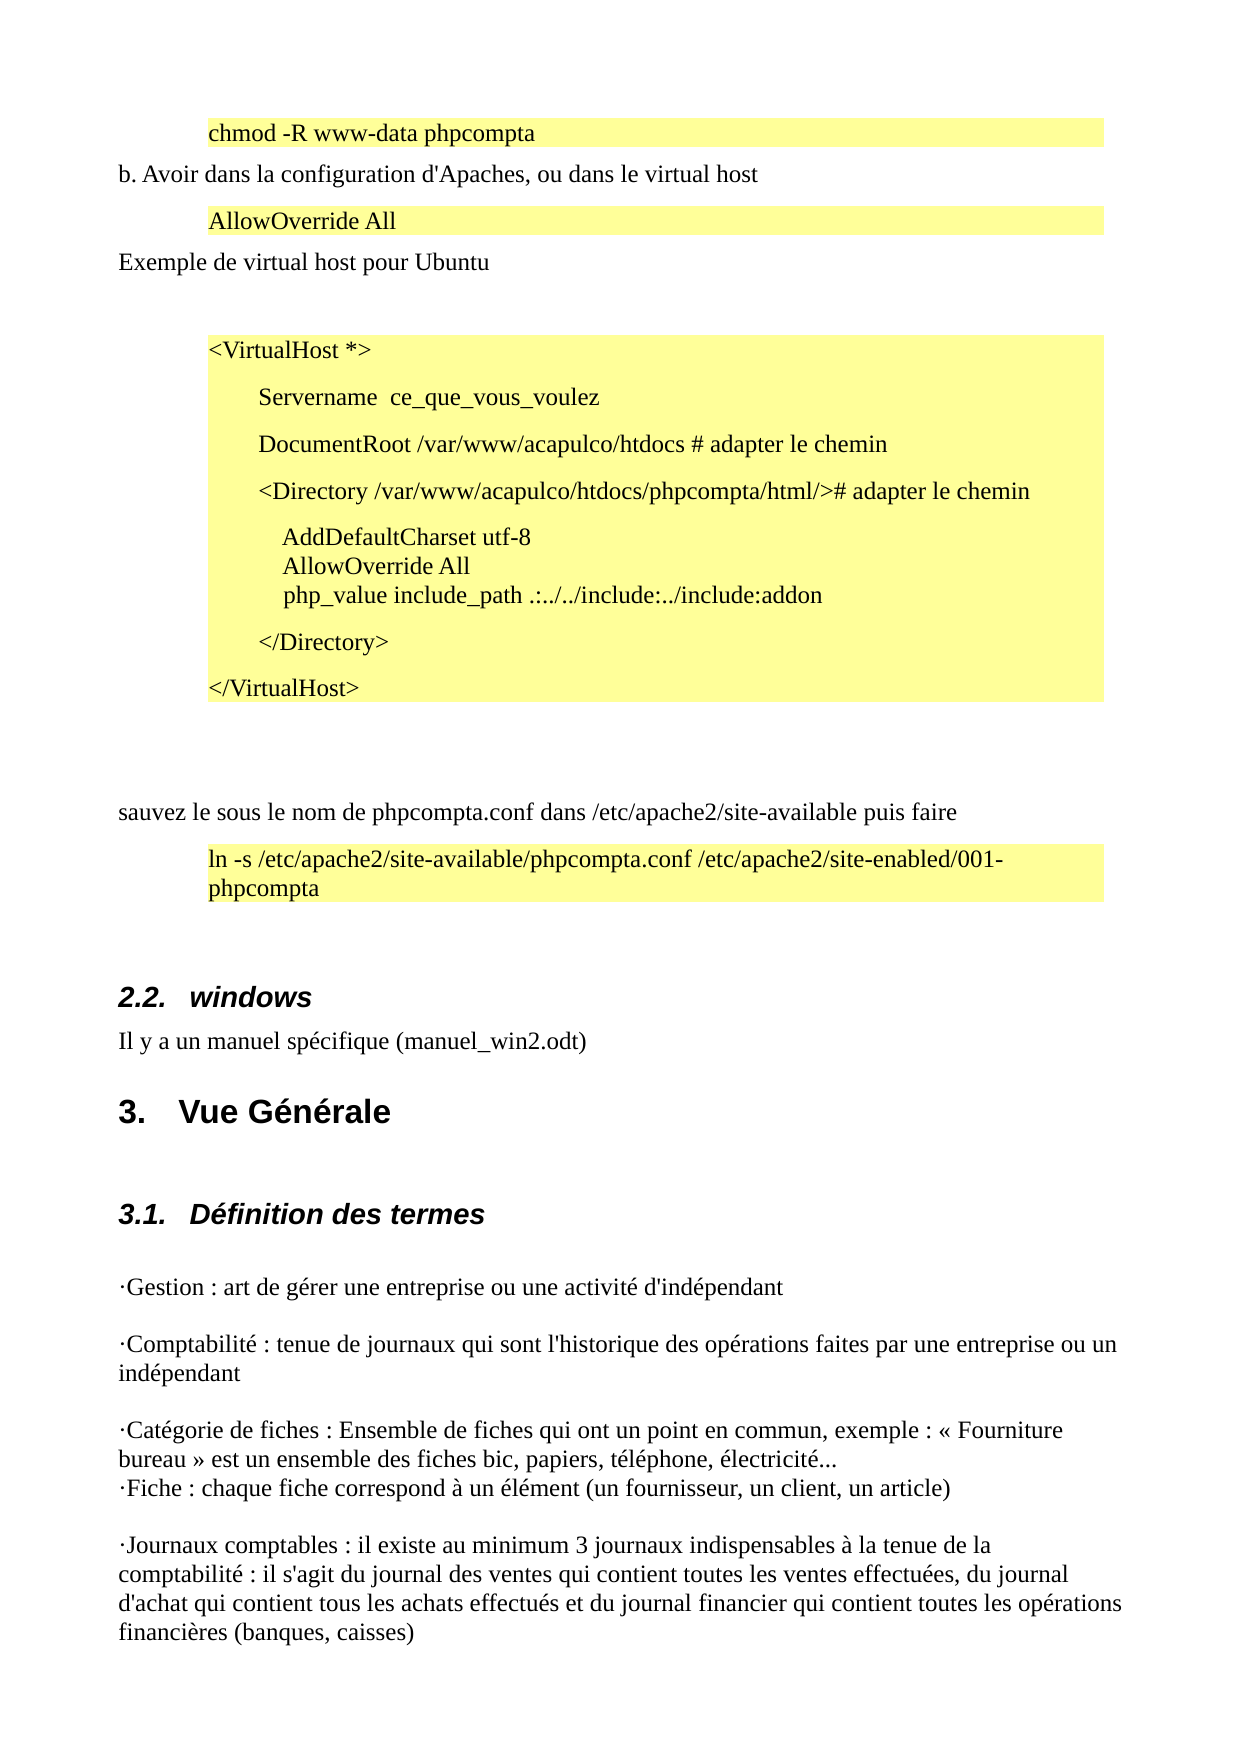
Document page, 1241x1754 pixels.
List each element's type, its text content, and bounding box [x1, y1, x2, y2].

text b. Avoir dans la configuration d'Apaches, ou dans le virtual host [118, 159, 1122, 188]
text ·Comptabilité : tenue de journaux qui sont l'historique des opérations faites par une entreprise ou un indépendant [118, 1329, 1122, 1387]
text ·Gestion : art de gérer une entreprise ou une activité d'indépendant [118, 1272, 1120, 1301]
text ·Catégorie de fiches : Ensemble de fiches qui ont un point en commun, exemple : « Fourniture bureau » est un ensemble des fiches bic, papiers, téléphone, électricité... [118, 1416, 1122, 1473]
text Exemple de virtual host pour Ubuntu [118, 247, 1122, 276]
text Il y a un manuel spécifique (manuel_win2.odt) [118, 1026, 1122, 1054]
text ln -s /etc/apache2/site-available/phpcompta.conf /etc/apache2/site-enabled/001-phpcompta [208, 844, 1104, 902]
text AllowOverride All [208, 206, 1104, 235]
text DocumentRoot /var/www/acapulco/htdocs # adapter le chemin [208, 429, 1104, 458]
text ·Fiche : chaque fiche correspond à un élément (un fournisseur, un client, un article) [118, 1473, 1122, 1502]
text chmod -R www-data phpcompta [208, 118, 1104, 147]
subtitle Définition des termes [118, 1197, 1122, 1231]
text <VirtualHost *> [208, 335, 1104, 364]
text Servername ce_que_vous_voulez [208, 382, 1104, 411]
text sauvez le sous le nom de phpcompta.conf dans /etc/apache2/site-available puis faire [118, 797, 1122, 826]
text </VirtualHost> [208, 673, 1104, 702]
text <Directory /var/www/acapulco/htdocs/phpcompta/html/># adapter le chemin [208, 476, 1104, 504]
text AddDefaultCharset utf-8 AllowOverride All php_value include_path .:../../include:../include:addon [208, 522, 1104, 609]
subtitle windows [118, 980, 1122, 1013]
subtitle Vue Générale [118, 1092, 1122, 1131]
text </Directory> [208, 627, 1104, 656]
text ·Journaux comptables : il existe au minimum 3 journaux indispensables à la tenue de la comptabilité : il s'agit du journal des ventes qui contient toutes les ventes effectuées, du journal d'achat qui contient tous les achats effectués et du journal financier qui contient toutes les opérations financières (banques, caisses) [118, 1531, 1131, 1646]
